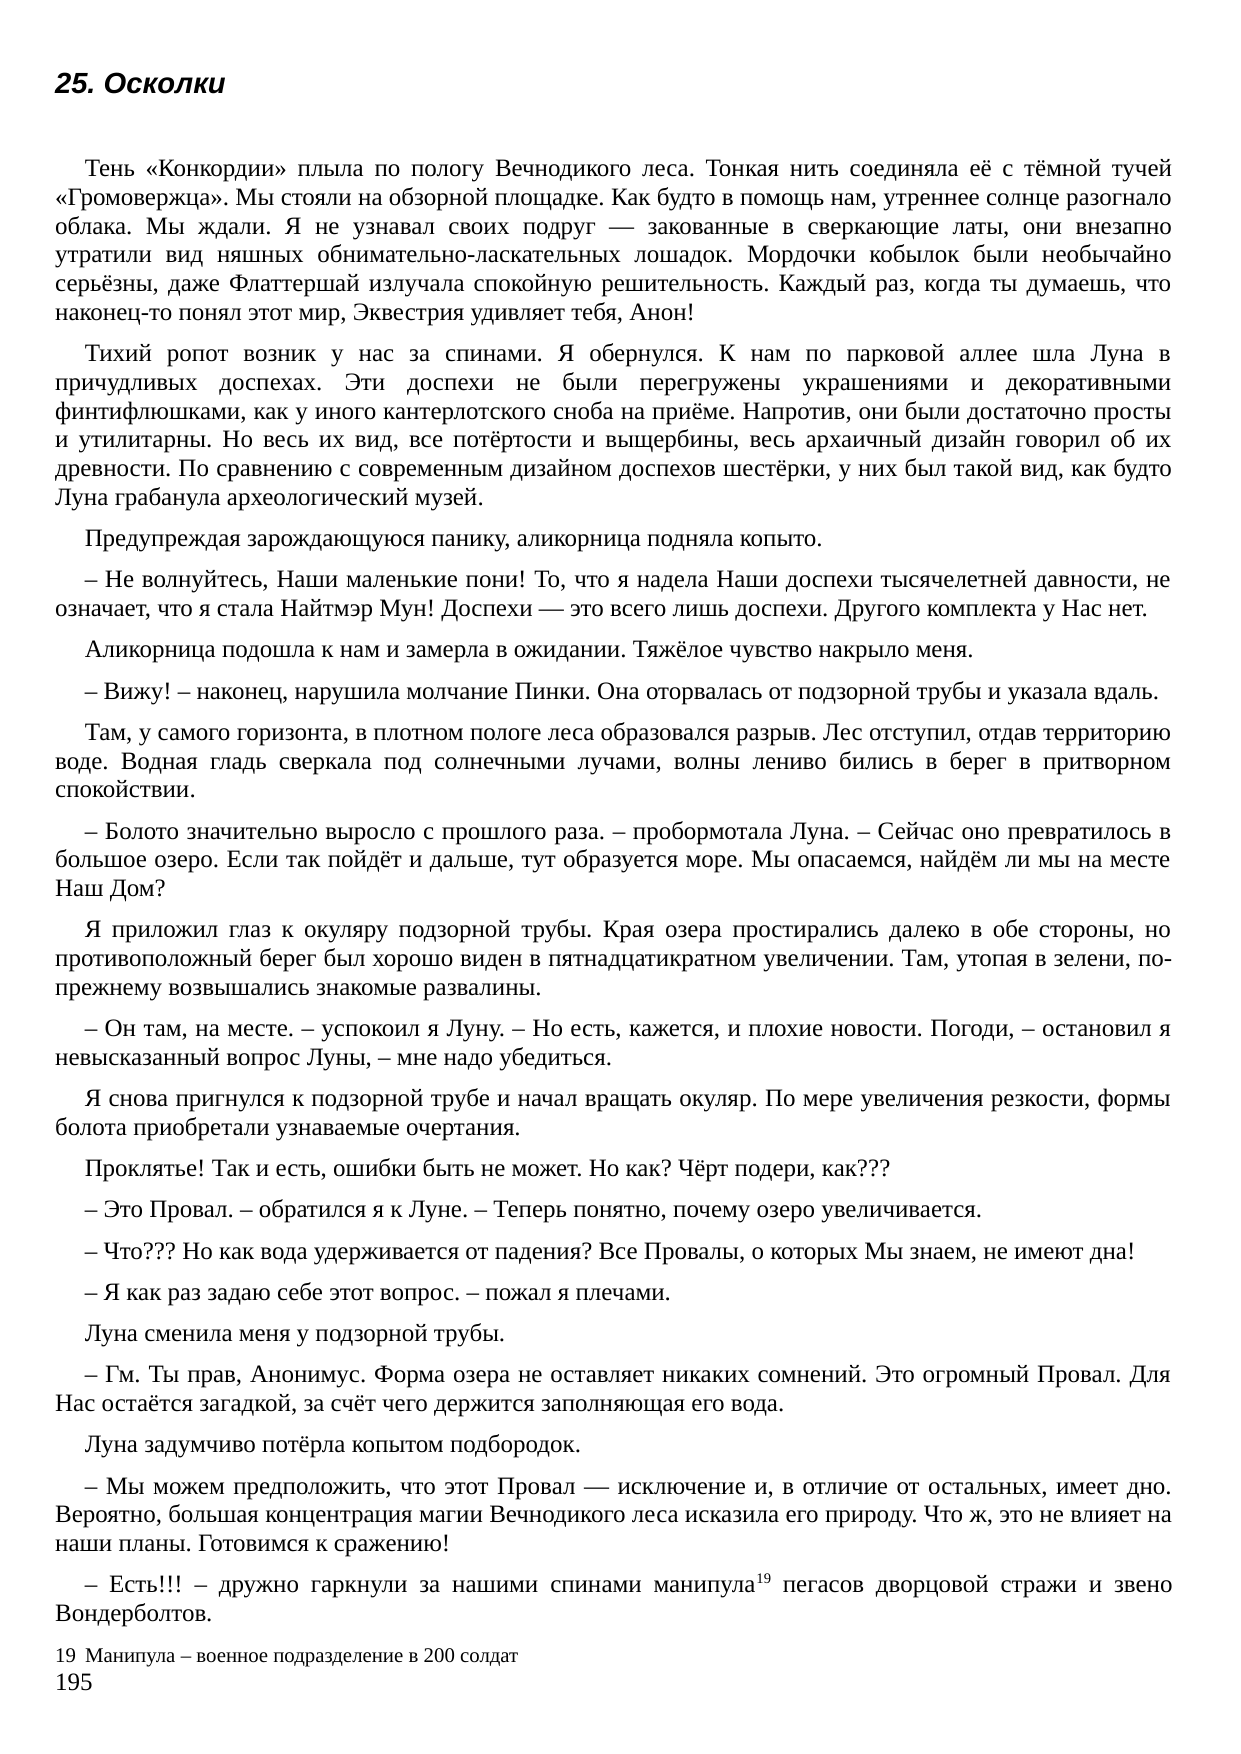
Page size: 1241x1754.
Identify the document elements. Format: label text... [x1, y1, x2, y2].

text – Он там, на месте. – успокоил я Луну. – Но есть, кажется, и плохие новости. Погоди, – остановил я невысказанный вопрос Луны, – мне надо убедиться. [55, 1013, 1173, 1071]
text Я приложил глаз к окуляру подзорной трубы. Края озера простирались далеко в обе стороны, но противоположный берег был хорошо виден в пятнадцатикратном увеличении. Там, утопая в зелени, по-прежнему возвышались знакомые развалины. [55, 914, 1173, 1001]
text – Это Провал. – обратился я к Луне. – Теперь понятно, почему озеро увеличивается. [55, 1194, 1173, 1223]
text Проклятье! Так и есть, ошибки быть не может. Но как? Чёрт подери, как??? [55, 1153, 1173, 1182]
text – Не волнуйтесь, Наши маленькие пони! То, что я надела Наши доспехи тысячелетней давности, не означает, что я стала Найтмэр Мун! Доспехи — это всего лишь доспехи. Другого комплекта у Нас нет. [55, 564, 1173, 622]
text – Мы можем предположить, что этот Провал — исключение и, в отличие от остальных, имеет дно. Вероятно, большая концентрация магии Вечнодикого леса исказила его природу. Что ж, это не влияет на наши планы. Готовимся к сражению! [55, 1471, 1173, 1557]
subtitle 25. Осколки [55, 66, 1173, 99]
text Манипула – военное подразделение в 200 солдат [55, 1642, 1173, 1667]
text – Вижу! – наконец, нарушила молчание Пинки. Она оторвалась от подзорной трубы и указала вдаль. [55, 676, 1173, 704]
text Там, у самого горизонта, в плотном пологе леса образовался разрыв. Лес отступил, отдав территорию воде. Водная гладь сверкала под солнечными лучами, волны лениво бились в берег в притворном спокойствии. [55, 717, 1173, 803]
text Аликорница подошла к нам и замерла в ожидании. Тяжёлое чувство накрыло меня. [55, 634, 1173, 663]
text Предупреждая зарождающуюся панику, аликорница подняла копыто. [55, 523, 1173, 552]
text Тень «Конкордии» плыла по пологу Вечнодикого леса. Тонкая нить соединяла её с тёмной тучей «Громовержца». Мы стояли на обзорной площадке. Как будто в помощь нам, утреннее солнце разогнало облака. Мы ждали. Я не узнавал своих подруг — закованные в сверкающие латы, они внезапно утратили вид няшных обнимательно-ласкательных лошадок. Мордочки кобылок были необычайно серьёзны, даже Флаттершай излучала спокойную решительность. Каждый раз, когда ты думаешь, что наконец-то понял этот мир, Эквестрия удивляет тебя, Анон! [55, 153, 1173, 326]
text – Есть!!! – дружно гаркнули за нашими спинами манипула пегасов дворцовой стражи и звено Вондерболтов. [55, 1569, 1173, 1627]
text Луна задумчиво потёрла копытом подбородок. [55, 1429, 1173, 1458]
text – Болото значительно выросло с прошлого раза. – пробормотала Луна. – Сейчас оно превратилось в большое озеро. Если так пойдёт и дальше, тут образуется море. Мы опасаемся, найдём ли мы на месте Наш Дом? [55, 816, 1173, 902]
text – Я как раз задаю себе этот вопрос. – пожал я плечами. [55, 1277, 1173, 1306]
text – Гм. Ты прав, Анонимус. Форма озера не оставляет никаких сомнений. Это огромный Провал. Для Нас остаётся загадкой, за счёт чего держится заполняющая его вода. [55, 1359, 1173, 1417]
text – Что??? Но как вода удерживается от падения? Все Провалы, о которых Мы знаем, не имеют дна! [55, 1236, 1173, 1264]
text Я снова пригнулся к подзорной трубе и начал вращать окуляр. По мере увеличения резкости, формы болота приобретали узнаваемые очертания. [55, 1083, 1173, 1141]
text Тихий ропот возник у нас за спинами. Я обернулся. К нам по парковой аллее шла Луна в причудливых доспехах. Эти доспехи не были перегружены украшениями и декоративными финтифлюшками, как у иного кантерлотского сноба на приёме. Напротив, они были достаточно просты и утилитарны. Но весь их вид, все потёртости и выщербины, весь архаичный дизайн говорил об их древности. По сравнению с современным дизайном доспехов шестёрки, у них был такой вид, как будто Луна грабанула археологический музей. [55, 338, 1173, 511]
text Луна сменила меня у подзорной трубы. [55, 1318, 1173, 1347]
